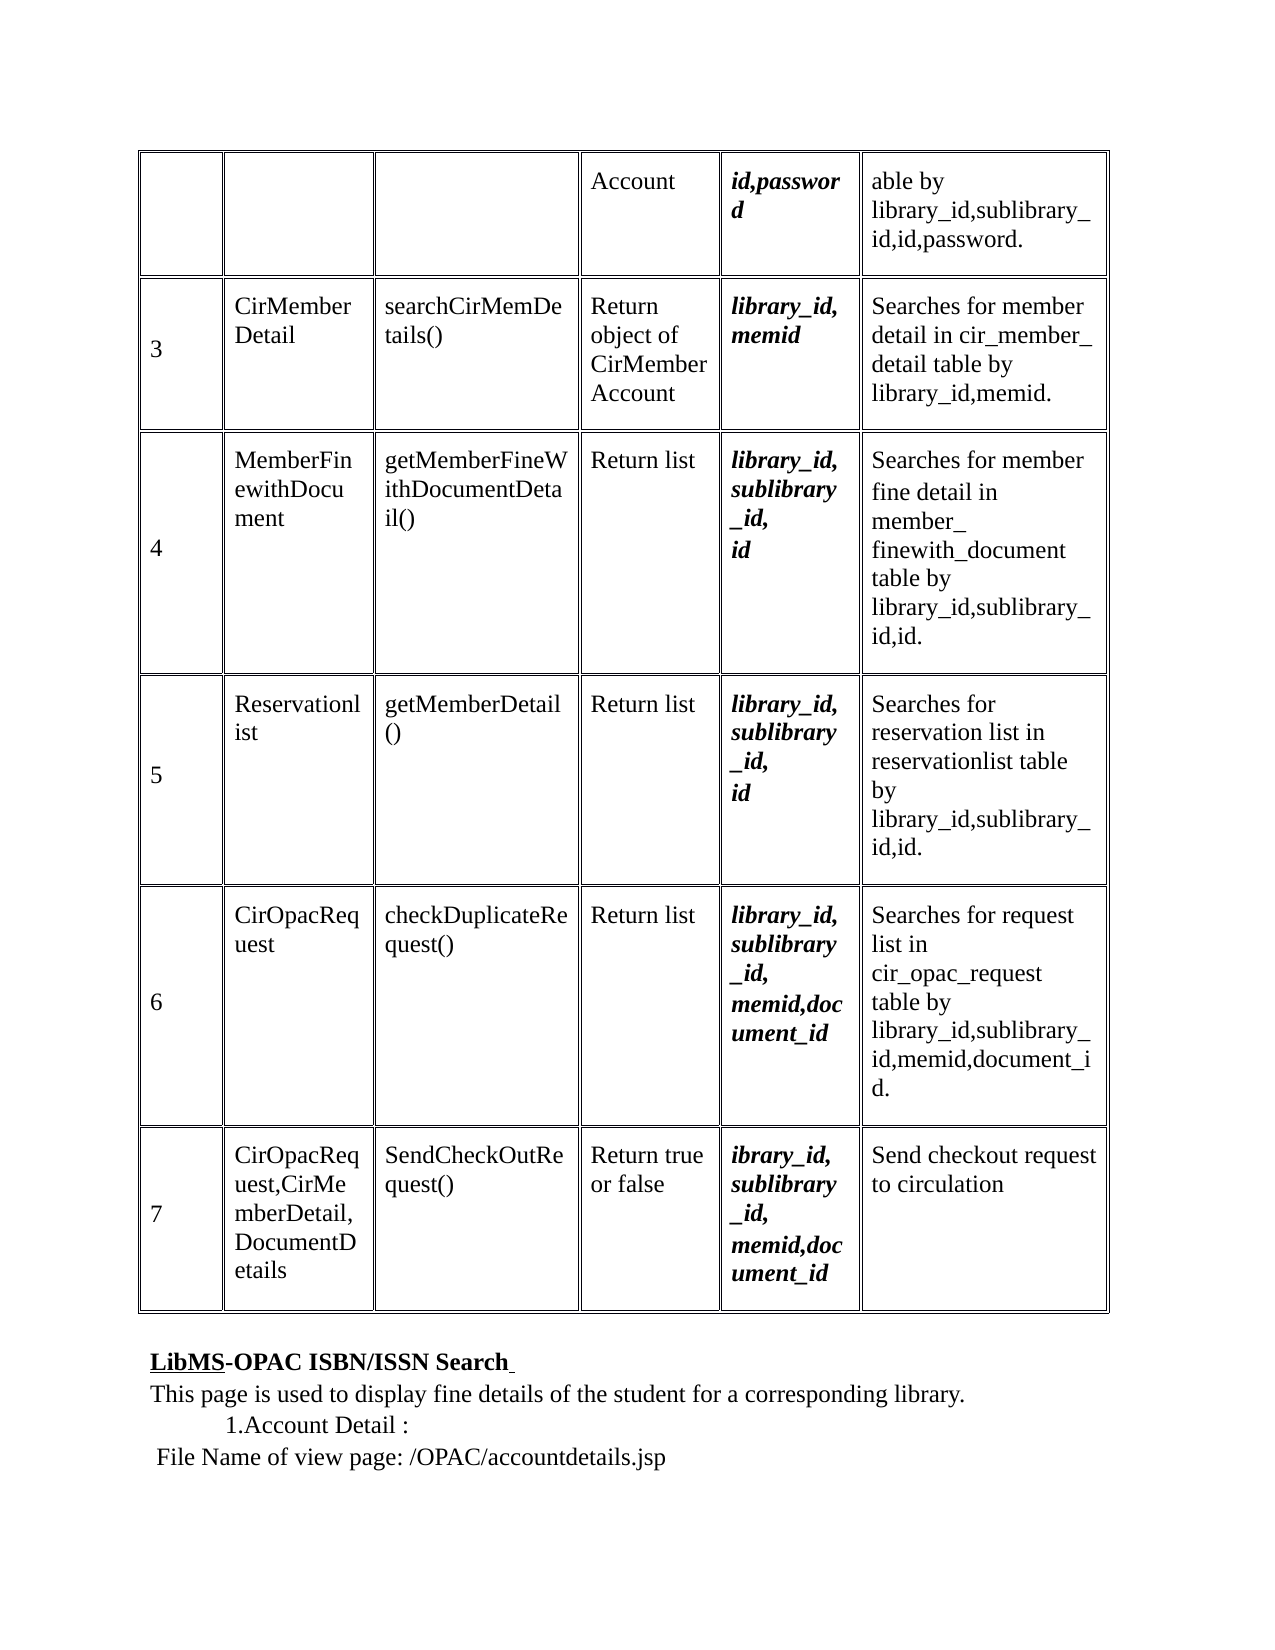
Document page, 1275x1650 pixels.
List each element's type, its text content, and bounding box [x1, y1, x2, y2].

text 1.Account Detail : [225, 1410, 1125, 1439]
table_cell CirMemberDetail [225, 279, 373, 429]
table_cell 7 [141, 1128, 222, 1310]
table_cell library_id, sublibrary_id, id [722, 433, 859, 673]
table_cell Return true or false [582, 1128, 719, 1310]
table_cell 6 [141, 887, 222, 1124]
text File Name of view page: /OPAC/accountdetails.jsp [150, 1442, 1125, 1471]
table_cell ibrary_id, sublibrary_id, memid,document_id [722, 1128, 859, 1310]
text LibMS-OPAC ISBN/ISSN Search [150, 1347, 1125, 1376]
table_cell MemberFinewithDocument [225, 433, 373, 673]
table_cell able by library_id,sublibrary_id,id,password. [863, 153, 1106, 275]
table_cell Searches for member fine detail in member_ finewith_document table by library_id,sublibrary_id,id. [863, 433, 1106, 673]
table_cell 4 [141, 433, 222, 673]
table_cell searchCirMemDetails() [376, 279, 578, 429]
table_cell getMemberDetail() [376, 676, 578, 884]
table_cell library_id, sublibrary_id, id [722, 676, 859, 884]
table_cell id,password [722, 153, 859, 275]
table_cell Searches for member detail in cir_member_ detail table by library_id,memid. [863, 279, 1106, 429]
table_cell getMemberFineWithDocumentDetail() [376, 433, 578, 673]
table_cell [225, 153, 373, 275]
table_cell CirOpacRequest [225, 887, 373, 1124]
table_cell Send checkout request to circulation [863, 1128, 1106, 1310]
table_cell library_id, sublibrary_id, memid,document_id [722, 887, 859, 1124]
table_cell Account [582, 153, 719, 275]
table_cell Reservationlist [225, 676, 373, 884]
table_cell [376, 153, 578, 275]
table_cell 3 [141, 279, 222, 429]
table_cell Return list [582, 676, 719, 884]
table_cell 5 [141, 676, 222, 884]
table_cell CirOpacRequest,CirMemberDetail,DocumentDetails [225, 1128, 373, 1310]
table_cell Return list [582, 887, 719, 1124]
table_cell checkDuplicateRequest() [376, 887, 578, 1124]
text This page is used to display fine details of the student for a corresponding library. [150, 1379, 1125, 1407]
table_cell library_id,memid [722, 279, 859, 429]
table_cell Return list [582, 433, 719, 673]
table_cell Return object of CirMemberAccount [582, 279, 719, 429]
table_cell Searches for request list in cir_opac_request table by library_id,sublibrary_id,memid,document_id. [863, 887, 1106, 1124]
table_cell SendCheckOutRequest() [376, 1128, 578, 1310]
table_cell Searches for reservation list in reservationlist table by library_id,sublibrary_id,id. [863, 676, 1106, 884]
table_cell [141, 153, 222, 275]
